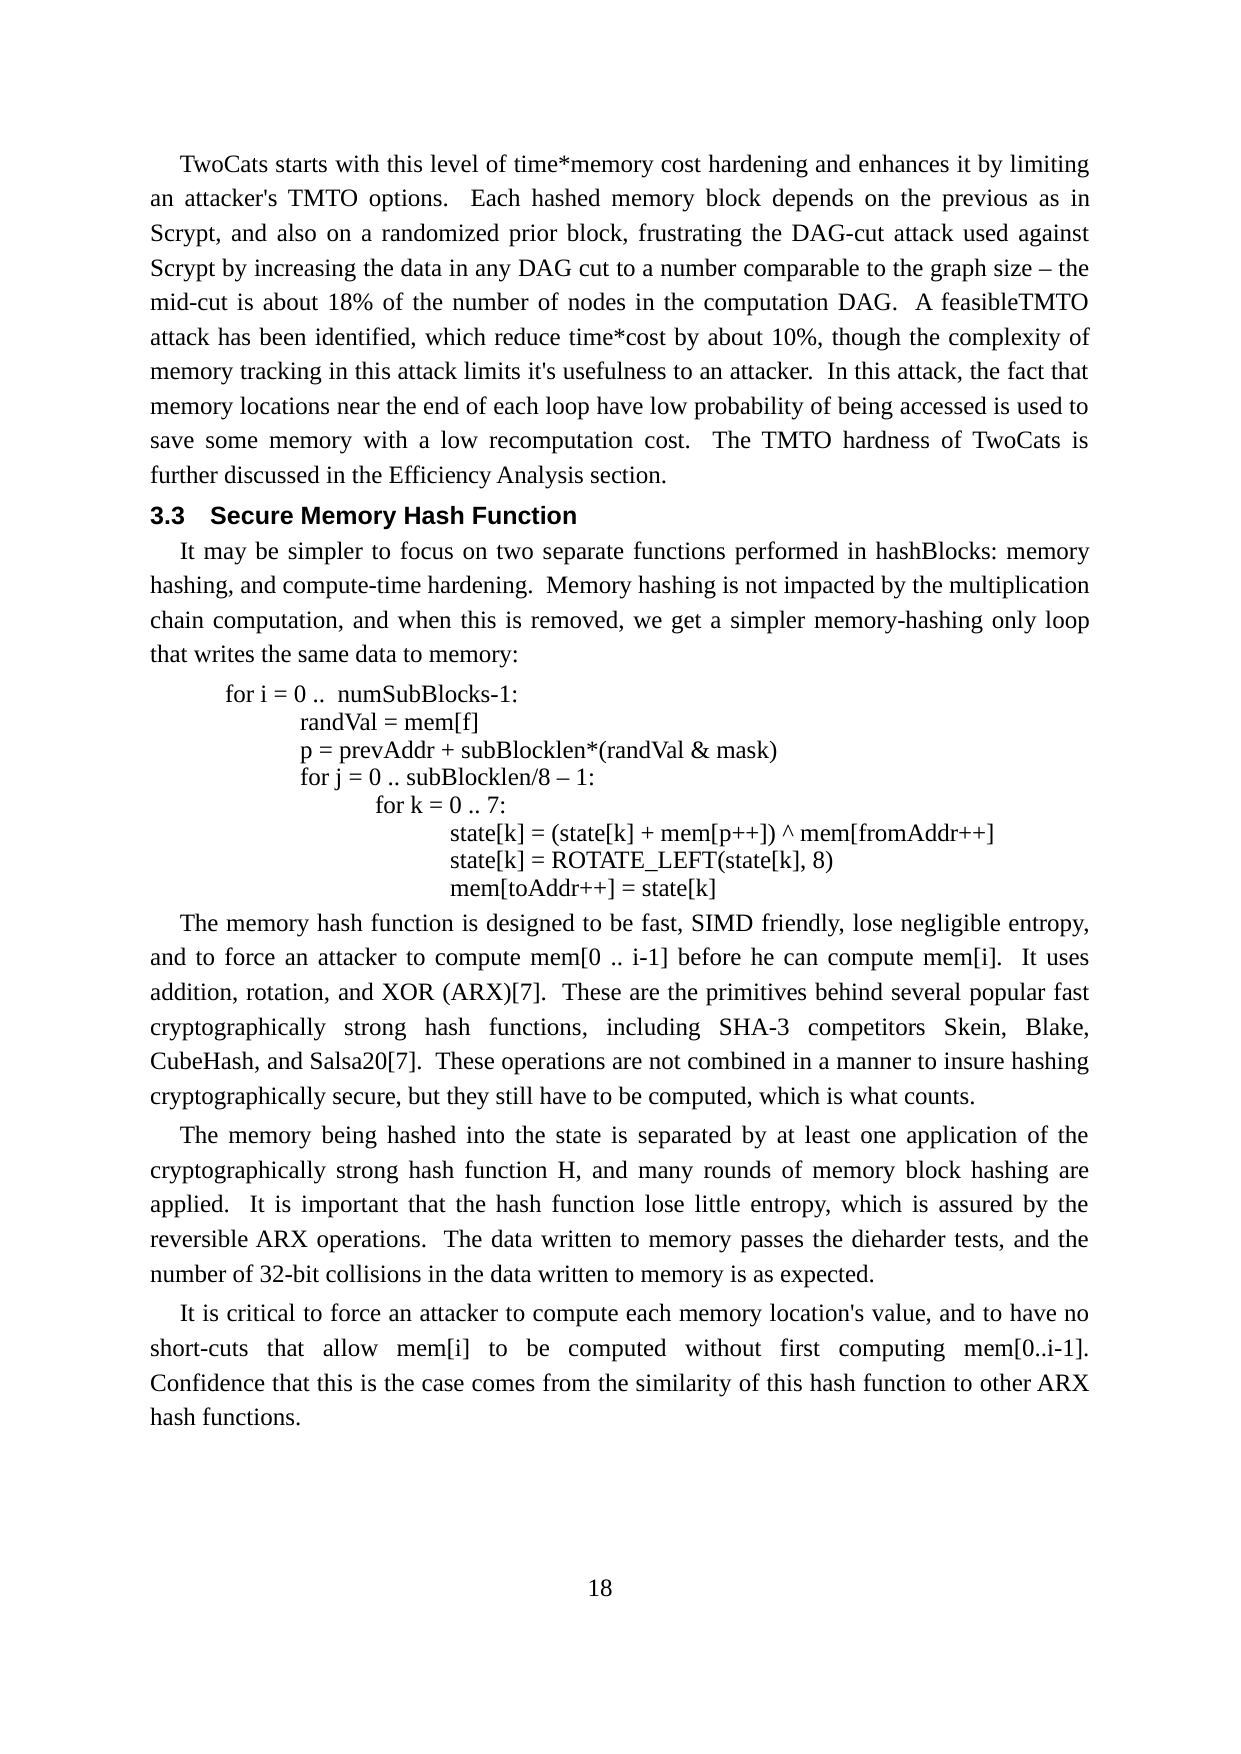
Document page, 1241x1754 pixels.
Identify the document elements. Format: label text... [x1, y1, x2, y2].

text state[k] = (state[k] + mem[p++]) ^ mem[fromAddr++] [150, 819, 1091, 847]
text mem[toAddr++] = state[k] [150, 874, 1091, 902]
text It may be simpler to focus on two separate functions performed in hashBlocks: memory hashing, and compute-time hardening. Memory hashing is not impacted by the multiplication chain computation, and when this is removed, we get a simpler memory-hashing only loop that writes the same data to memory: [150, 537, 1091, 668]
text state[k] = ROTATE_LEFT(state[k], 8) [150, 847, 1091, 874]
text for j = 0 .. subBlocklen/8 – 1: [150, 763, 1091, 791]
text The memory hash function is designed to be fast, SIMD friendly, lose negligible entropy, and to force an attacker to compute mem[0 .. i-1] before he can compute mem[i]. It uses addition, rotation, and XOR (ARX)[7]. These are the primitives behind several popular fast cryptographically strong hash functions, including SHA-3 competitors Skein, Blake, CubeHash, and Salsa20[7]. These operations are not combined in a manner to insure hashing cryptographically secure, but they still have to be computed, which is what counts. [150, 909, 1091, 1109]
text p = prevAddr + subBlocklen*(randVal & mask) [150, 736, 1091, 763]
text It is critical to force an attacker to compute each memory location's value, and to have no short-cuts that allow mem[i] to be computed without first computing mem[0..i-1]. Confidence that this is the case comes from the similarity of this hash function to other ARX hash functions. [150, 1299, 1091, 1431]
text TwoCats starts with this level of time*memory cost hardening and enhances it by limiting an attacker's TMTO options. Each hashed memory block depends on the previous as in Scrypt, and also on a randomized prior block, frustrating the DAG-cut attack used against Scrypt by increasing the data in any DAG cut to a number comparable to the graph size – the mid-cut is about 18% of the number of nodes in the computation DAG. A feasibleTMTO attack has been identified, which reduce time*cost by about 10%, though the complexity of memory tracking in this attack limits it's usefulness to an attacker. In this attack, the fact that memory locations near the end of each loop have low probability of being accessed is used to save some memory with a low recomputation cost. The TMTO hardness of TwoCats is further discussed in the Efficiency Analysis section. [150, 150, 1091, 489]
subtitle Secure Memory Hash Function [150, 502, 1091, 530]
text The memory being hashed into the state is separated by at least one application of the cryptographically strong hash function H, and many rounds of memory block hashing are applied. It is important that the hash function lose little entropy, which is assured by the reversible ARX operations. The data written to memory passes the dieharder tests, and the number of 32-bit collisions in the data written to memory is as expected. [150, 1121, 1091, 1287]
text for k = 0 .. 7: [150, 791, 1091, 819]
text randVal = mem[f] [150, 708, 1091, 736]
text for i = 0 .. numSubBlocks-1: [150, 680, 1091, 708]
